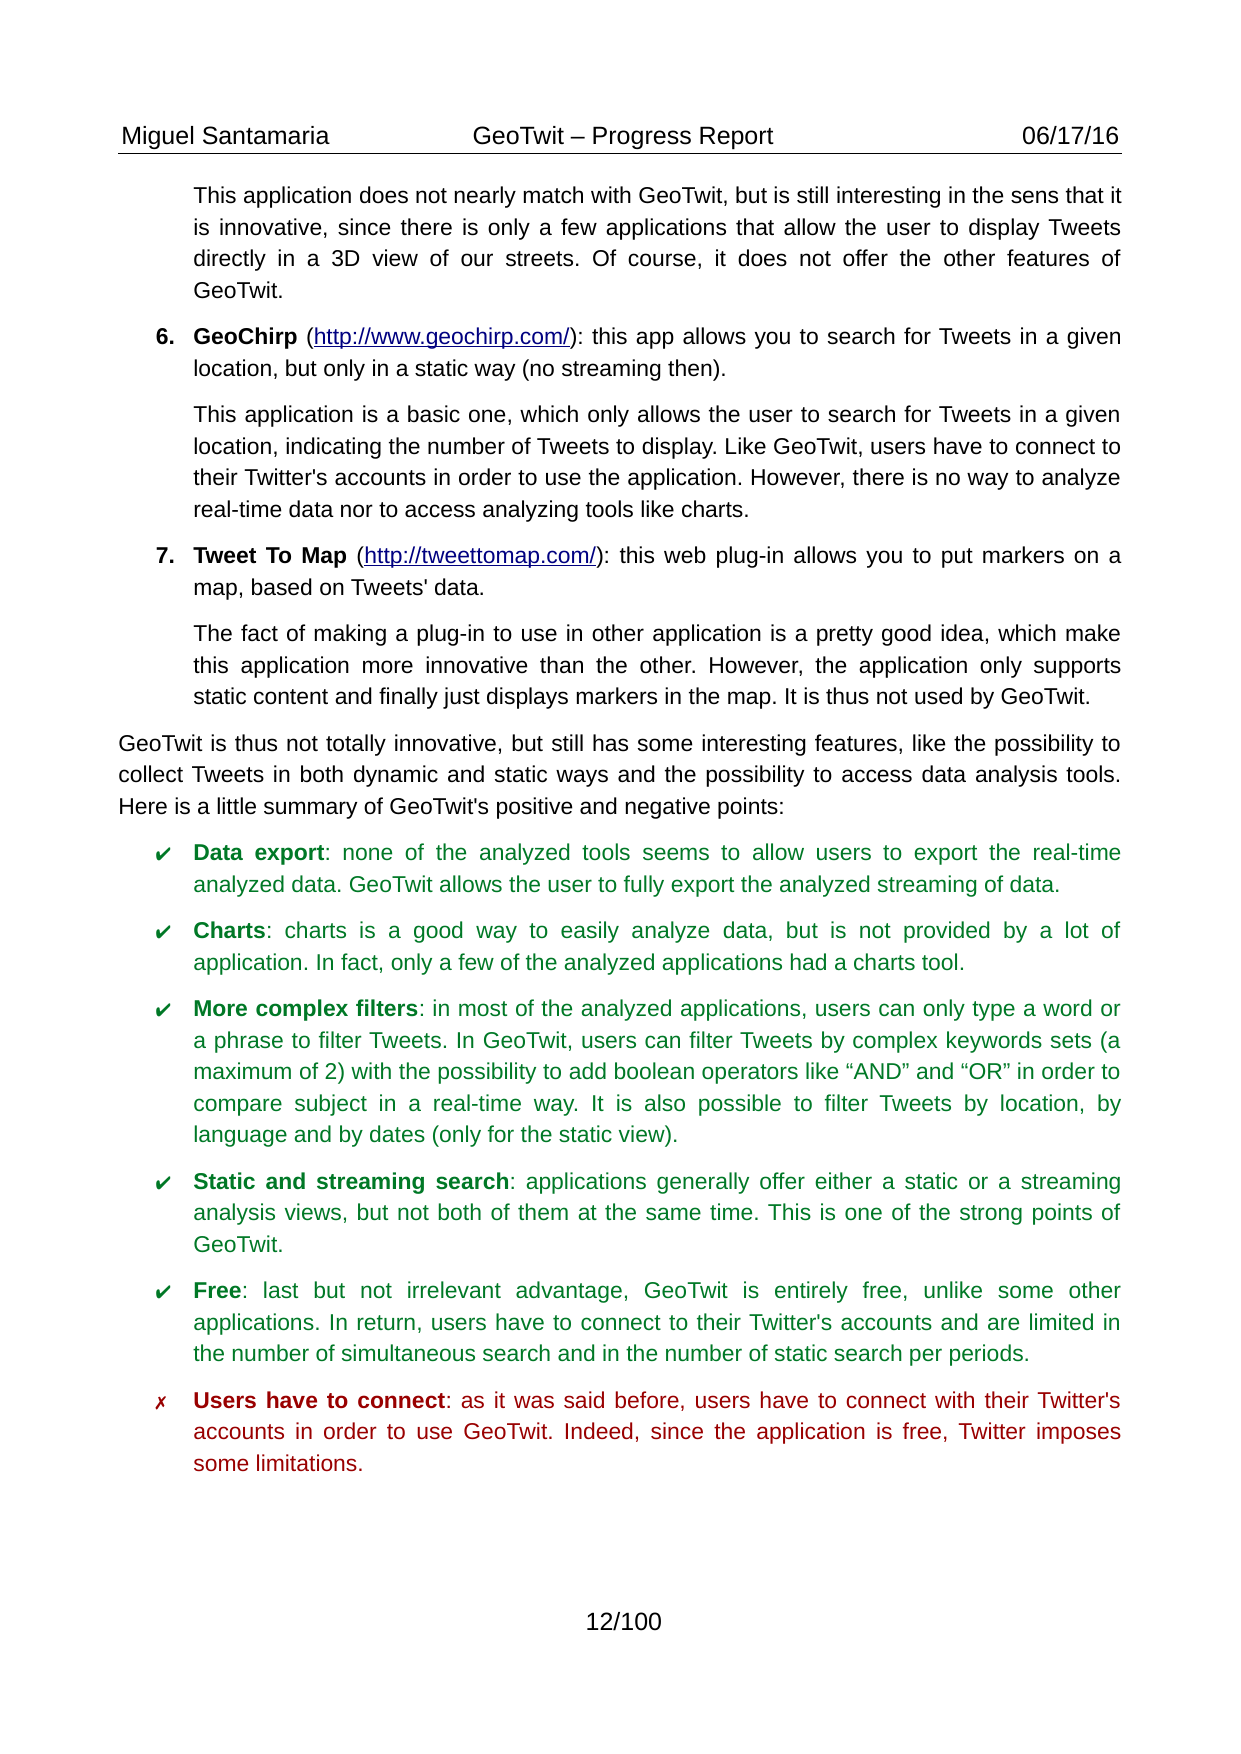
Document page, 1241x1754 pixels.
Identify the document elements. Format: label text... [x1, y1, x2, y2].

list Charts: charts is a good way to easily analyze data, but is not provided by a lot of application. In fact, only a few of the analyzed applications had a charts tool. [156, 917, 1122, 975]
list Users have to connect: as it was said before, users have to connect with their Twitter's accounts in order to use GeoTwit. Indeed, since the application is free, Twitter imposes some limitations. [156, 1387, 1122, 1476]
list This application does not nearly match with GeoTwit, but is still interesting in the sens that it is innovative, since there is only a few applications that allow the user to display Tweets directly in a 3D view of our streets. Of course, it does not offer the other features of GeoTwit. [156, 182, 1122, 303]
list This application is a basic one, which only allows the user to search for Tweets in a given location, indicating the number of Tweets to display. Like GeoTwit, users have to connect to their Twitter's accounts in order to use the application. However, there is no way to analyze real-time data nor to access analyzing tools like charts. [156, 401, 1122, 522]
list The fact of making a plug-in to use in other application is a pretty good idea, which make this application more innovative than the other. However, the application only supports static content and finally just displays markers in the map. It is thus not used by GeoTwit. [156, 620, 1122, 710]
list GeoChirp (http://www.geochirp.com/): this app allows you to search for Tweets in a given location, but only in a static way (no streaming then). [156, 323, 1122, 381]
list More complex filters: in most of the analyzed applications, users can only type a word or a phrase to filter Tweets. In GeoTwit, users can filter Tweets by complex keywords sets (a maximum of 2) with the possibility to add boolean operators like “AND” and “OR” in order to compare subject in a real-time way. It is also possible to filter Tweets by location, by language and by dates (only for the static view). [156, 995, 1122, 1148]
list Free: last but not irrelevant advantage, GeoTwit is entirely free, unlike some other applications. In return, users have to connect to their Twitter's accounts and are limited in the number of simultaneous search and in the number of static search per periods. [156, 1277, 1122, 1367]
list Data export: none of the analyzed tools seems to allow users to export the real-time analyzed data. GeoTwit allows the user to fully export the analyzed streaming of data. [156, 839, 1122, 897]
text GeoTwit is thus not totally innovative, but still has some interesting features, like the possibility to collect Tweets in both dynamic and static ways and the possibility to access data analysis tools. Here is a little summary of GeoTwit's positive and negative points: [118, 730, 1122, 819]
list Static and streaming search: applications generally offer either a static or a streaming analysis views, but not both of them at the same time. This is one of the strong points of GeoTwit. [156, 1168, 1122, 1257]
list Tweet To Map (http://tweettomap.com/): this web plug-in allows you to put markers on a map, based on Tweets' data. [156, 542, 1122, 600]
